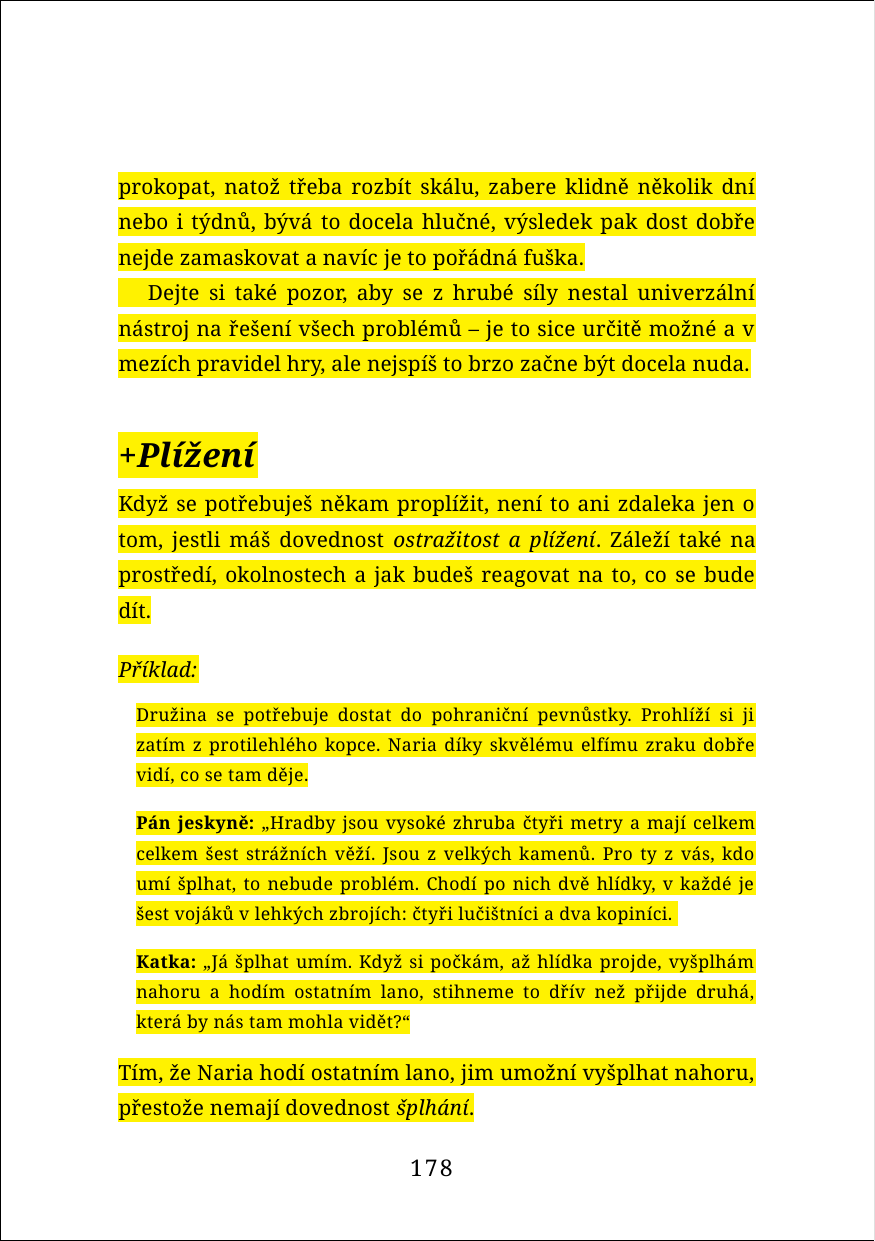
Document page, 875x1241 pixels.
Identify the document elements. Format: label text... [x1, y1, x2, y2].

text Když se potřebuješ někam proplížit, není to ani zdaleka jen o tom, jestli máš dovednost ostražitost a plížení. Záleží také na prostředí, okolnostech a jak budeš reagovat na to, co se bude dít. [118, 489, 756, 624]
text Katka: „Já šplhat umím. Když si počkám, až hlídka projde, vyšplhám nahoru a hodím ostatním lano, stihneme to dřív než přijde druhá, která by nás tam mohla vidět?“ [136, 949, 756, 1034]
text Tím, že Naria hodí ostatním lano, jim umožní vyšplhat nahoru, přestože nemají dovednost šplhání. [118, 1058, 756, 1122]
text Příklad: [118, 655, 756, 683]
text Družina se potřebuje dostat do pohraniční pevnůstky. Prohlíží si ji zatím z protilehlého kopce. Naria díky skvělému elfímu zraku dobře vidí, co se tam děje. [136, 702, 756, 787]
subtitle +Plížení [118, 432, 756, 478]
text Pán jeskyně: „Hradby jsou vysoké zhruba čtyři metry a mají celkem celkem šest strážních věží. Jsou z velkých kamenů. Pro ty z vás, kdo umí šplhat, to nebude problém. Chodí po nich dvě hlídky, v každé je šest vojáků v lehkých zbrojích: čtyři lučištníci a dva kopiníci. [136, 811, 756, 926]
text prokopat, natož třeba rozbít skálu, zabere klidně několik dní nebo i týdnů, bývá to docela hlučné, výsledek pak dost dobře nejde zamaskovat a navíc je to pořádná fuška. Dejte si také pozor, aby se z hrubé síly nestal univerzální nástroj na řešení všech problémů – je to sice určitě možné a v mezích pravidel hry, ale nejspíš to brzo začne být docela nuda. [118, 172, 756, 378]
